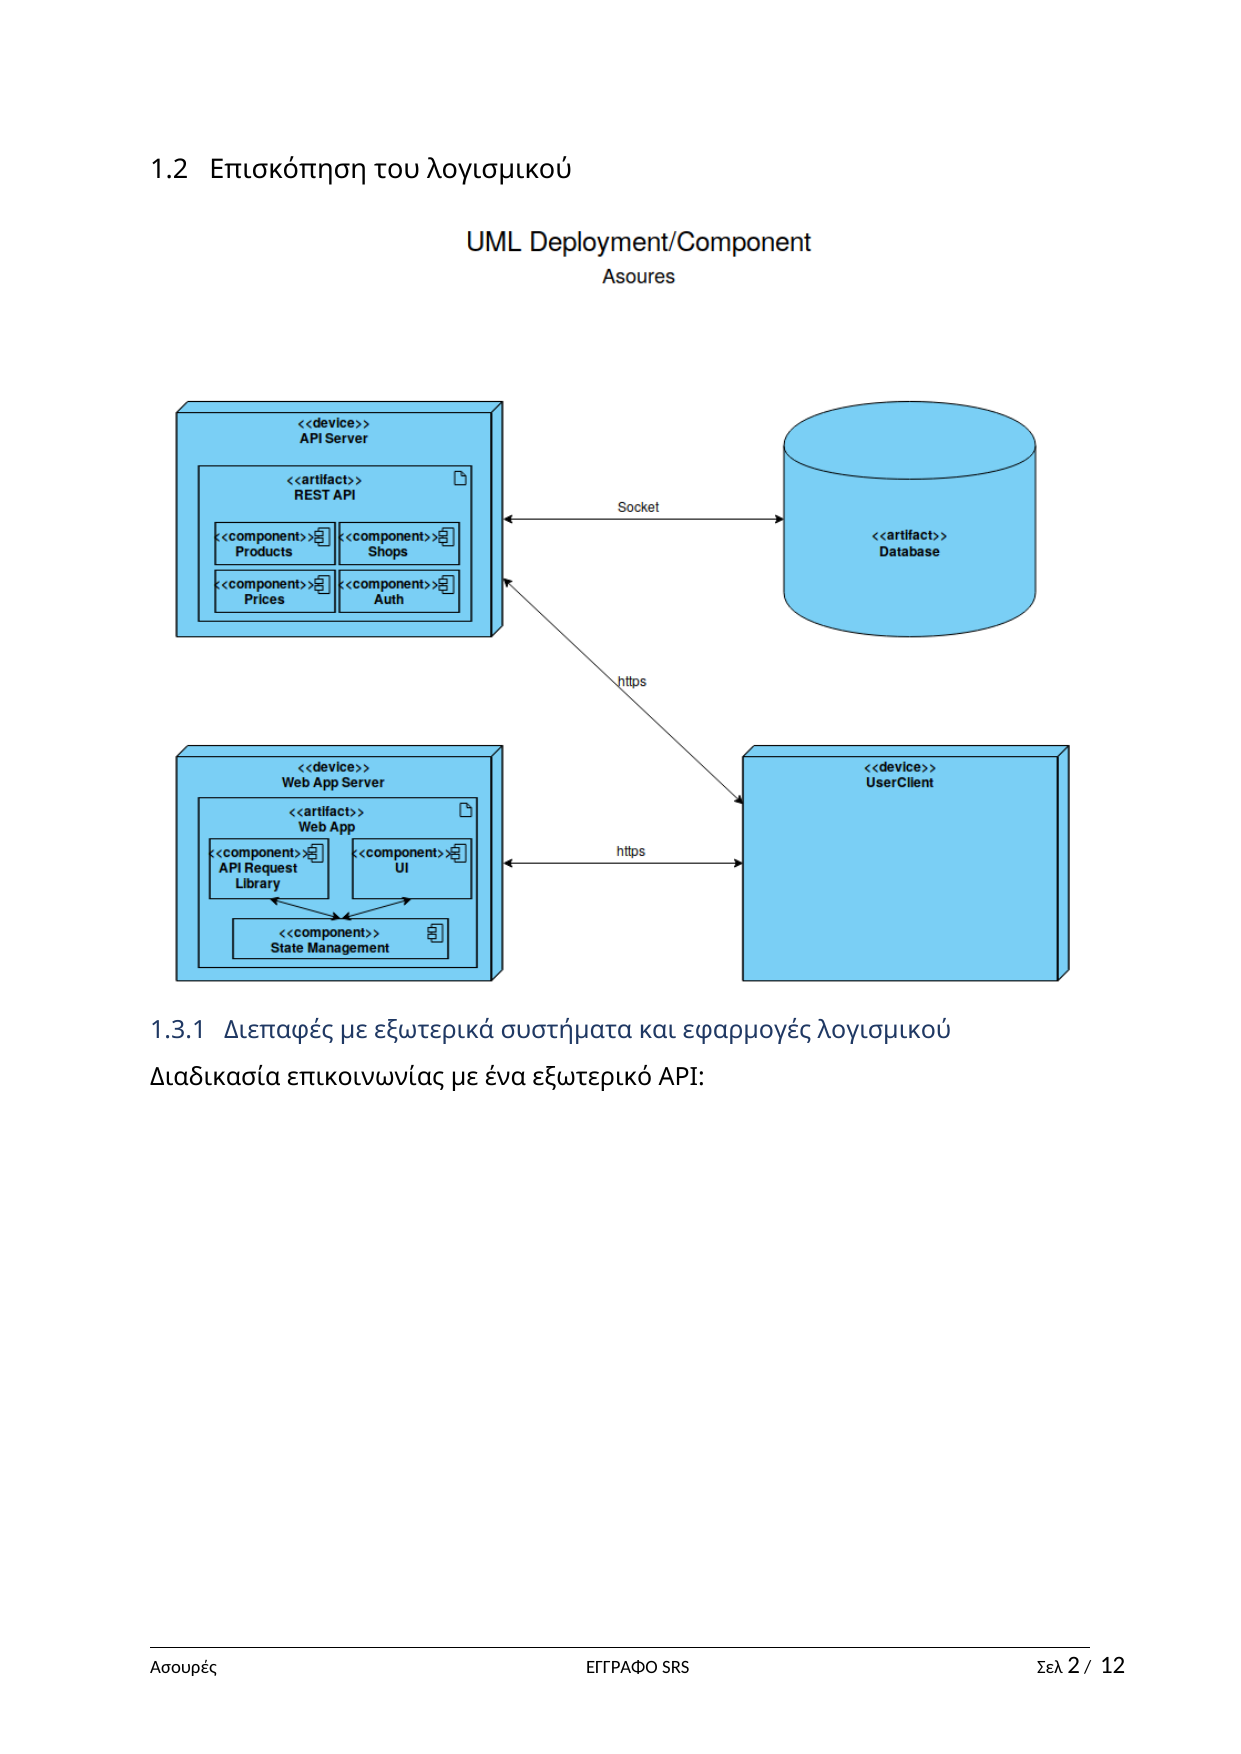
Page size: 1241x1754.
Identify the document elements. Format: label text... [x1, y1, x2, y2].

subtitle 1.2 Επισκόπηση του λογισμικού [150, 150, 1090, 187]
text Διαδικασία επικοινωνίας με ένα εξωτερικό API: [150, 1058, 1090, 1092]
subtitle 1.3.1 Διεπαφές με εξωτερικά συστήματα και εφαρμογές λογισμικού [150, 1012, 1090, 1046]
picture [150, 199, 1091, 987]
